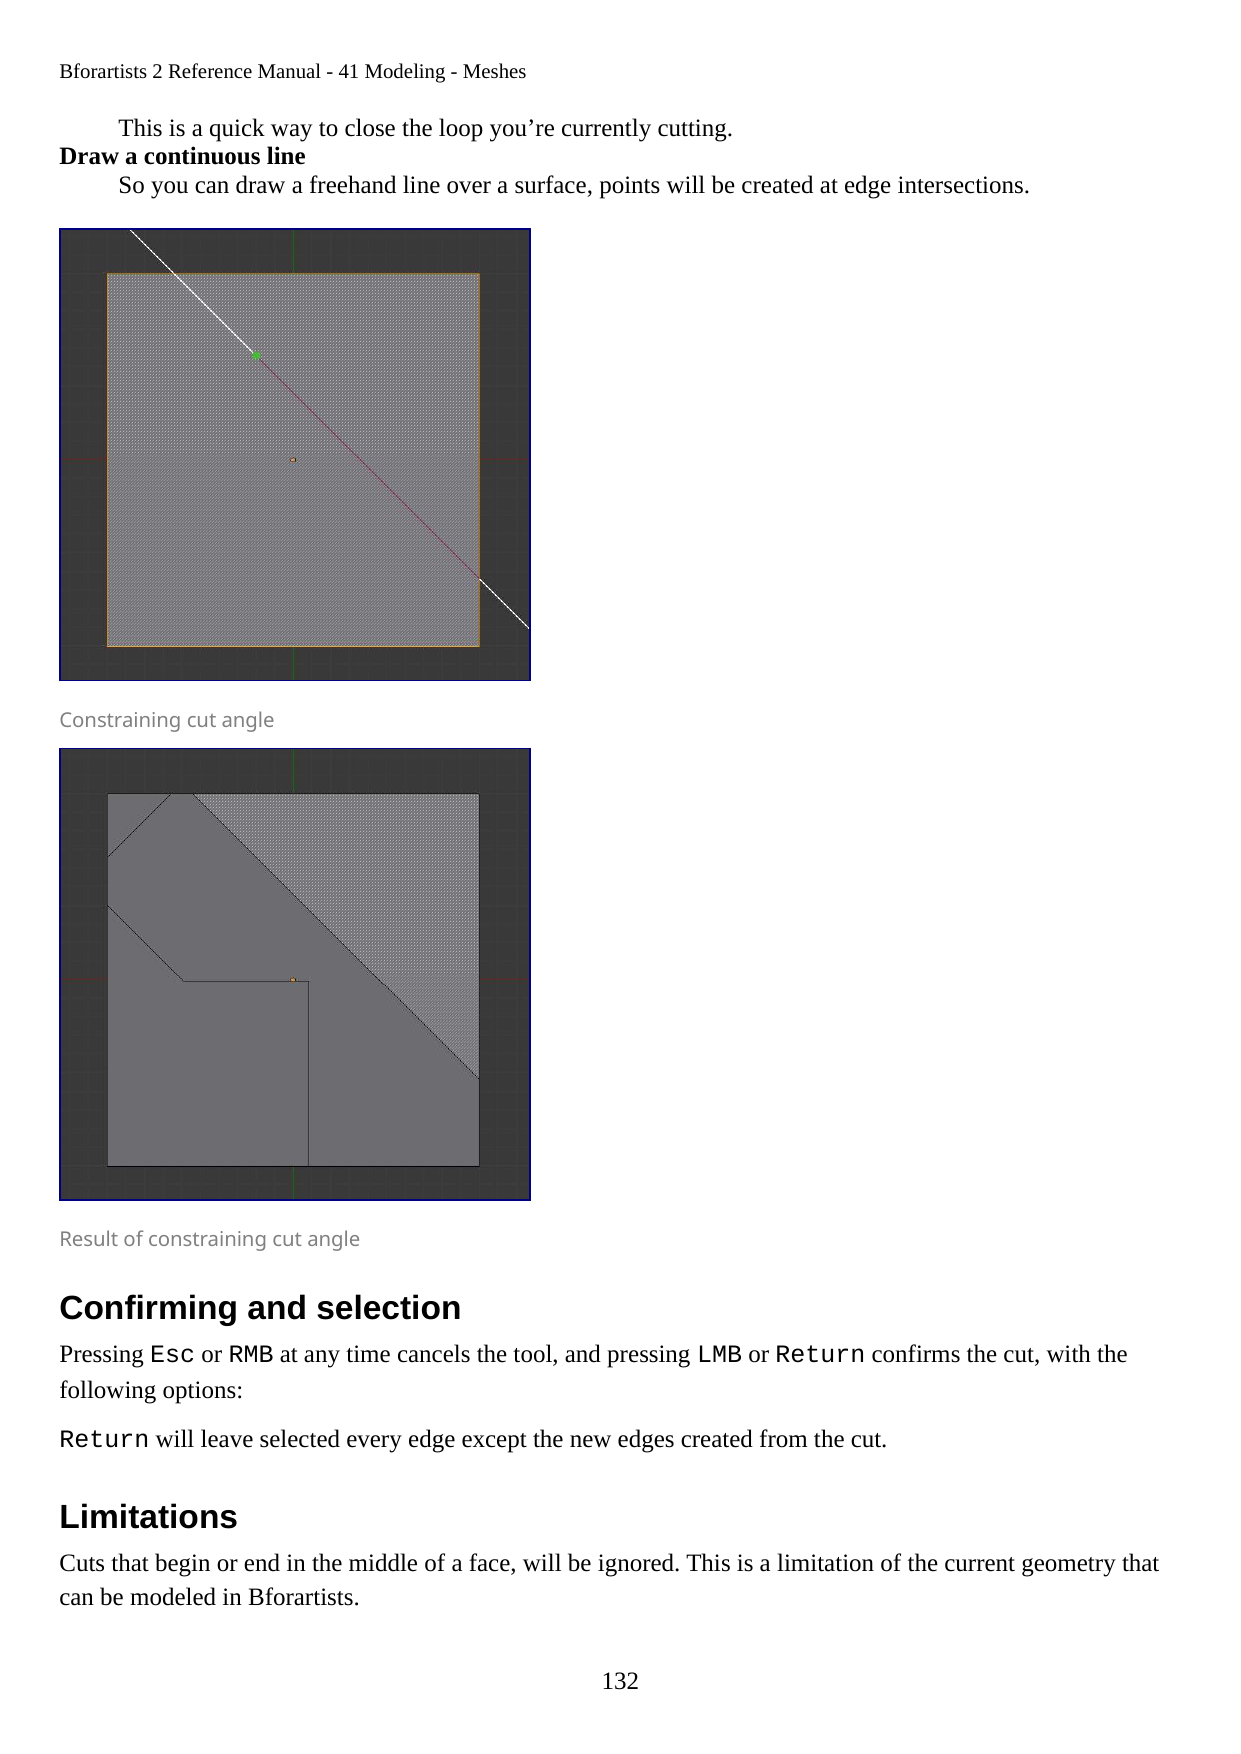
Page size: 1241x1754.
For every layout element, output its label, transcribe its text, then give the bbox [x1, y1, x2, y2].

subtitle Limitations [59, 1497, 1181, 1536]
text Cuts that begin or end in the middle of a face, will be ignored. This is a limitation of the current geometry that can be modeled in Bforartists. [59, 1548, 1181, 1611]
picture [61, 230, 529, 680]
text Result of constraining cut angle [59, 1221, 1181, 1252]
list So you can draw a freehand line over a surface, points will be created at edge intersections. [118, 170, 1181, 199]
subtitle Draw a continuous line [59, 141, 1181, 170]
text Pressing Esc or RMB at any time cancels the tool, and pressing LMB or Return confirms the cut, with the following options: [59, 1339, 1181, 1404]
picture [61, 749, 529, 1199]
list This is a quick way to close the loop you’re currently cutting. [118, 113, 1181, 141]
text Constraining cut angle [59, 702, 1181, 733]
text Return will leave selected every edge except the new edges created from the cut. [59, 1424, 1181, 1455]
subtitle Confirming and selection [59, 1288, 1181, 1326]
